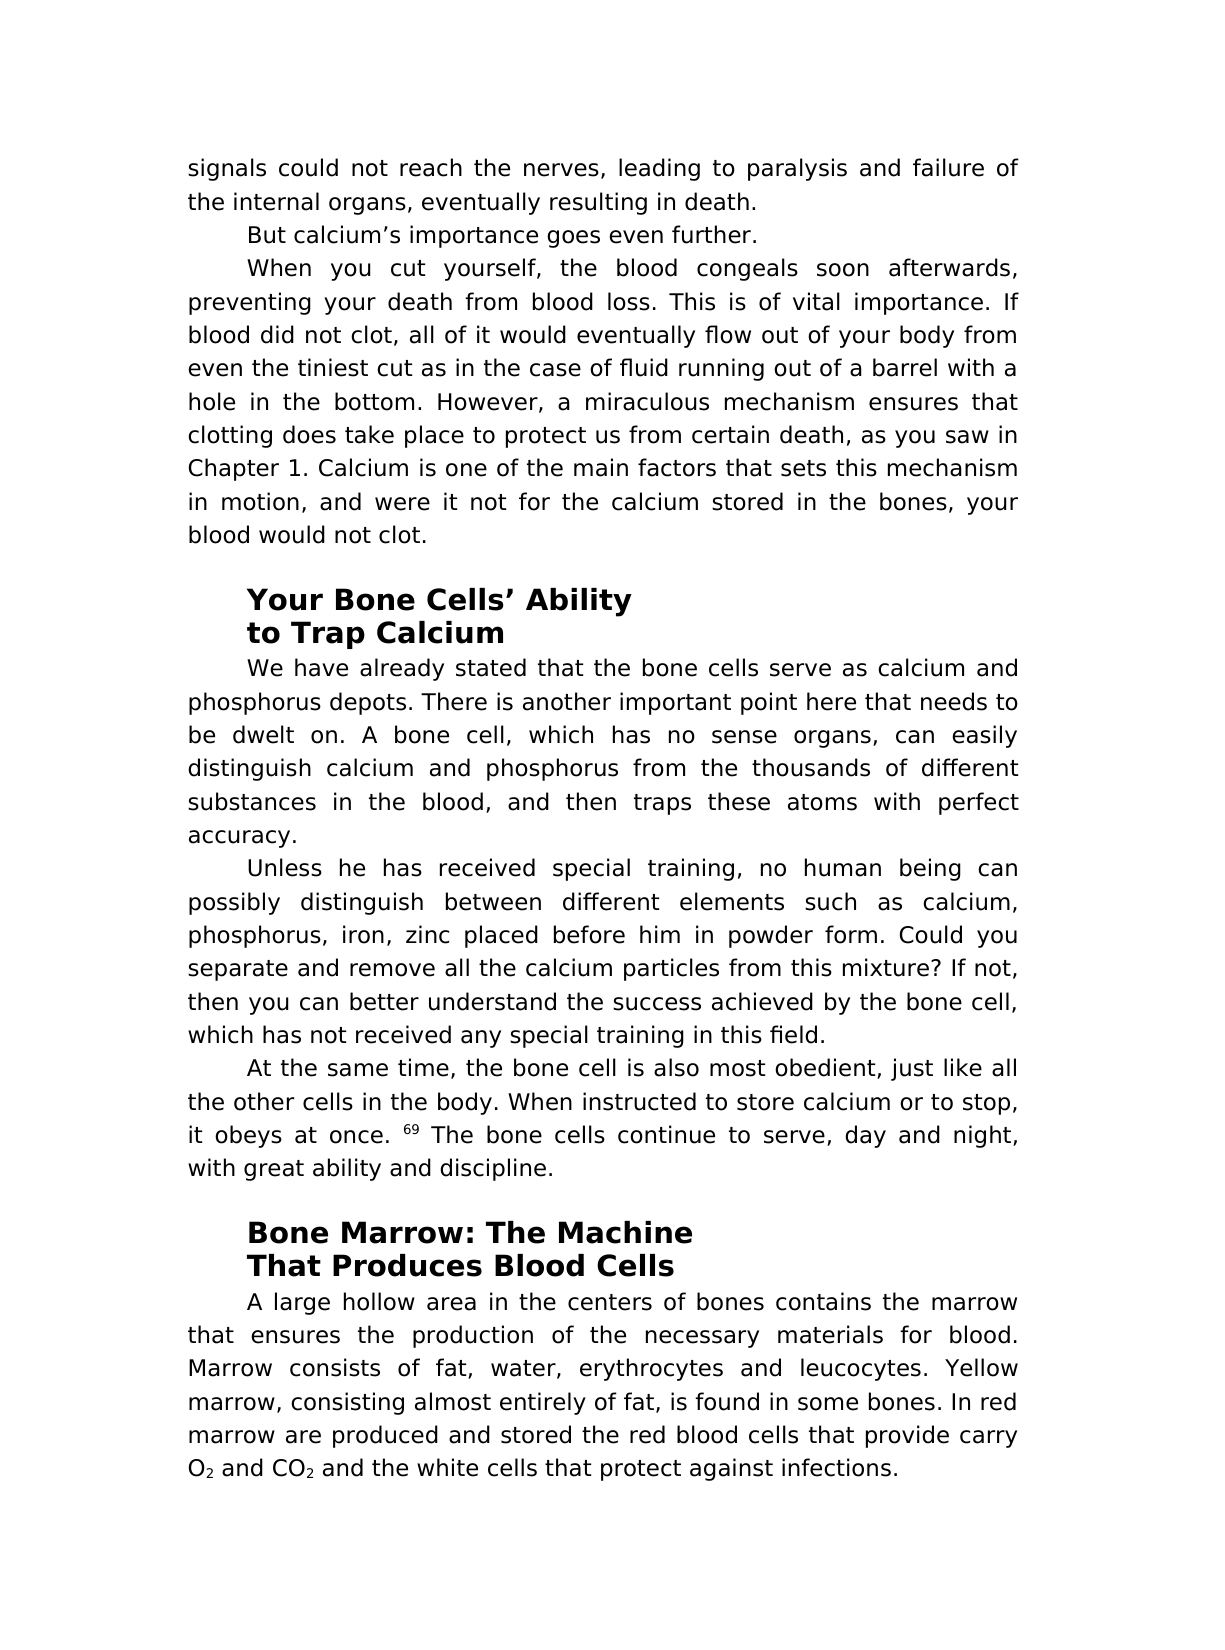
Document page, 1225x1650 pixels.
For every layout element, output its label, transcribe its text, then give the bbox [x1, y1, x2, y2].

text Unless he has received special training, no human being can possibly distinguish between different elements such as calcium, phosphorus, iron, zinc placed before him in powder form. Could you separate and remove all the calcium particles from this mixture? If not, then you can better understand the success achieved by the bone cell, which has not received any special training in this field. [187, 850, 1020, 1050]
text At the same time, the bone cell is also most obedient, just like all the other cells in the body. When instructed to store calcium or to stop, it obeys at once. 69 The bone cells continue to serve, day and night, with great ability and discipline. [187, 1050, 1020, 1183]
text Your Bone Cells’ Ability [187, 583, 1020, 617]
text to Trap Calcium [187, 617, 1020, 650]
text A large hollow area in the centers of bones contains the marrow that ensures the production of the necessary materials for blood. Marrow consists of fat, water, erythrocytes and leucocytes. Yellow marrow, consisting almost entirely of fat, is found in some bones. In red marrow are produced and stored the red blood cells that provide carry O2 and CO2 and the white cells that protect against infections. [187, 1283, 1020, 1483]
text When you cut yourself, the blood congeals soon afterwards, preventing your death from blood loss. This is of vital importance. If blood did not clot, all of it would eventually flow out of your body from even the tiniest cut as in the case of fluid running out of a barrel with a hole in the bottom. However, a miraculous mechanism ensures that clotting does take place to protect us from certain death, as you saw in Chapter 1. Calcium is one of the main factors that sets this mechanism in motion, and were it not for the calcium stored in the bones, your blood would not clot. [187, 250, 1020, 550]
text signals could not reach the nerves, leading to paralysis and failure of the internal organs, eventually resulting in death. [187, 150, 1020, 217]
text Bone Marrow: The Machine [187, 1217, 1020, 1250]
text We have already stated that the bone cells serve as calcium and phosphorus depots. There is another important point here that needs to be dwelt on. A bone cell, which has no sense organs, can easily distinguish calcium and phosphorus from the thousands of different substances in the blood, and then traps these atoms with perfect accuracy. [187, 650, 1020, 850]
text That Produces Blood Cells [187, 1250, 1020, 1283]
text But calcium’s importance goes even further. [187, 217, 1020, 250]
